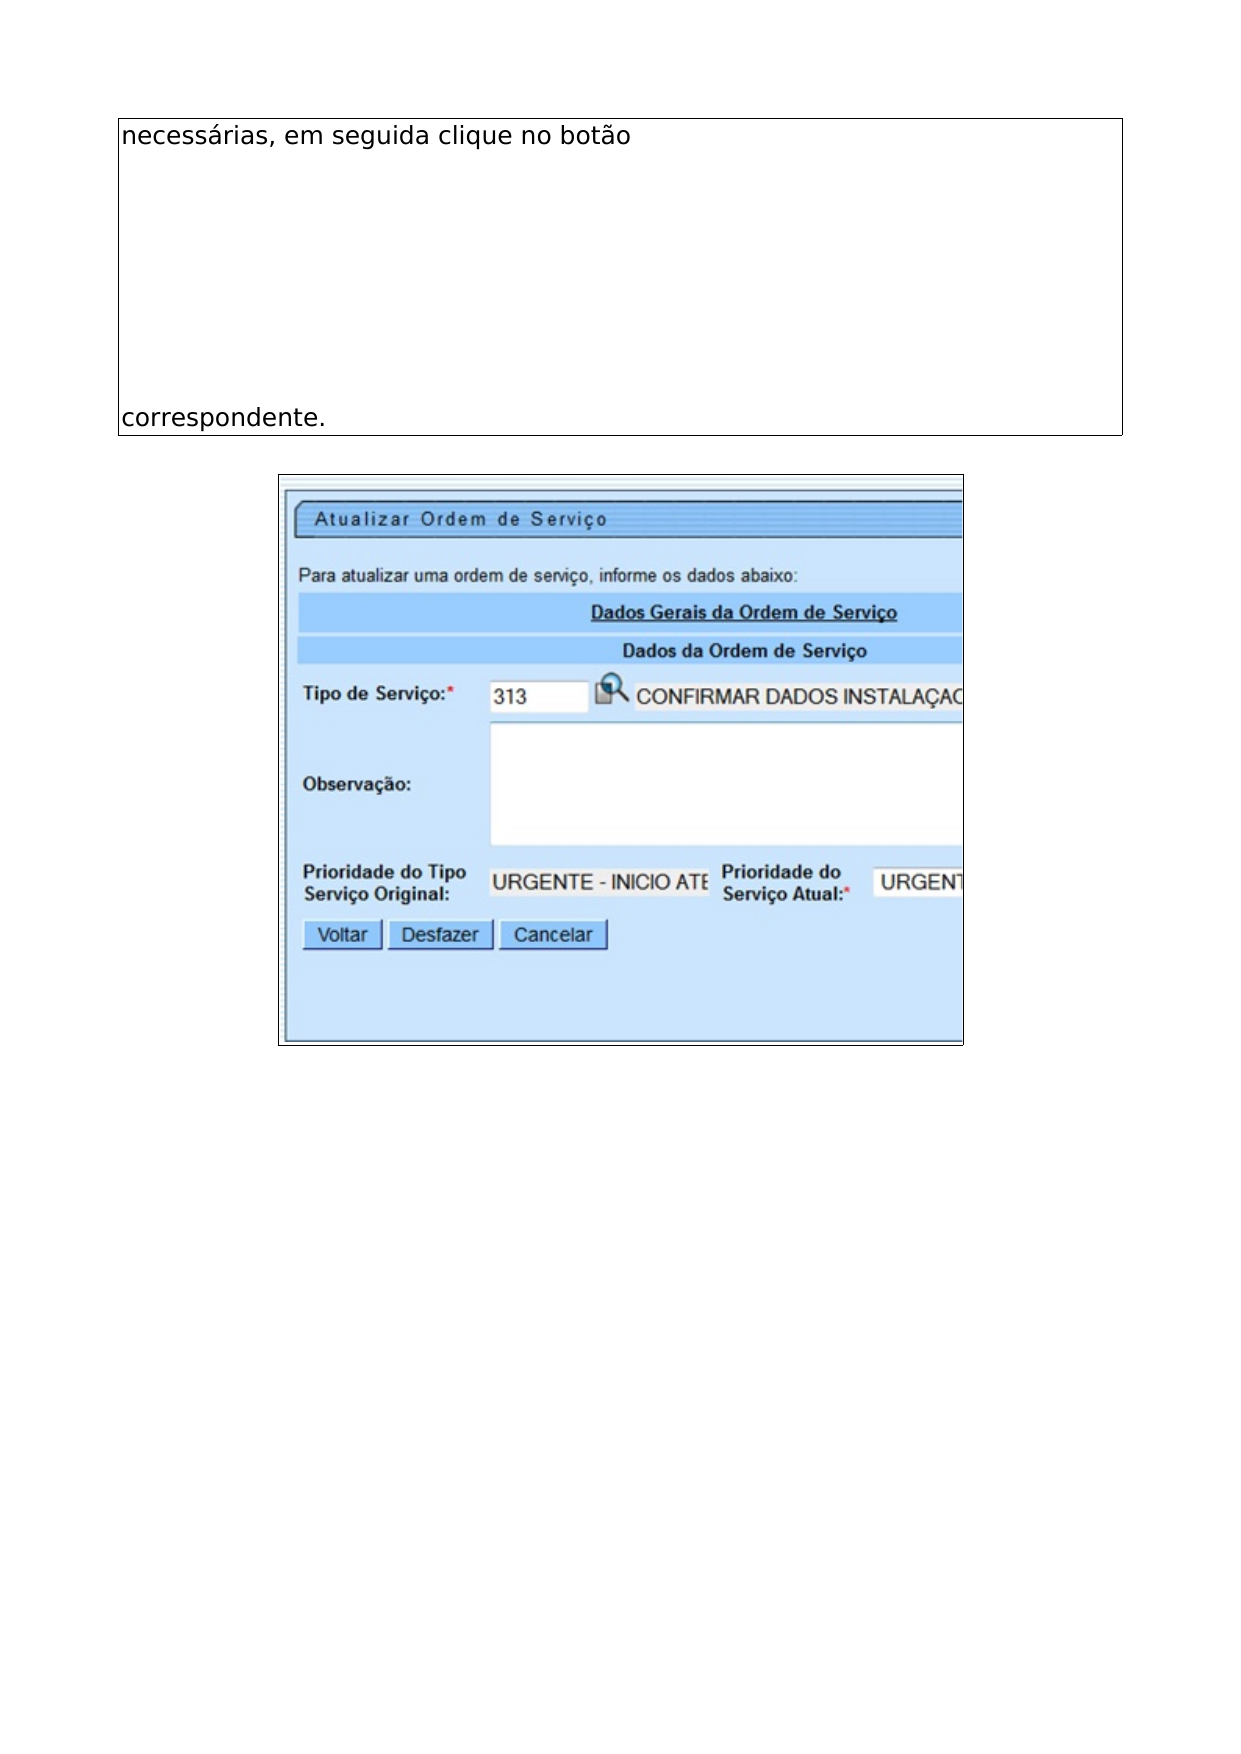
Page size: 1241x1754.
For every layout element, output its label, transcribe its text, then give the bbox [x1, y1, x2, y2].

picture [280, 476, 963, 1042]
table_header [279, 475, 963, 1045]
table_header necessárias, em seguida clique no botão correspondente. [119, 119, 1122, 435]
